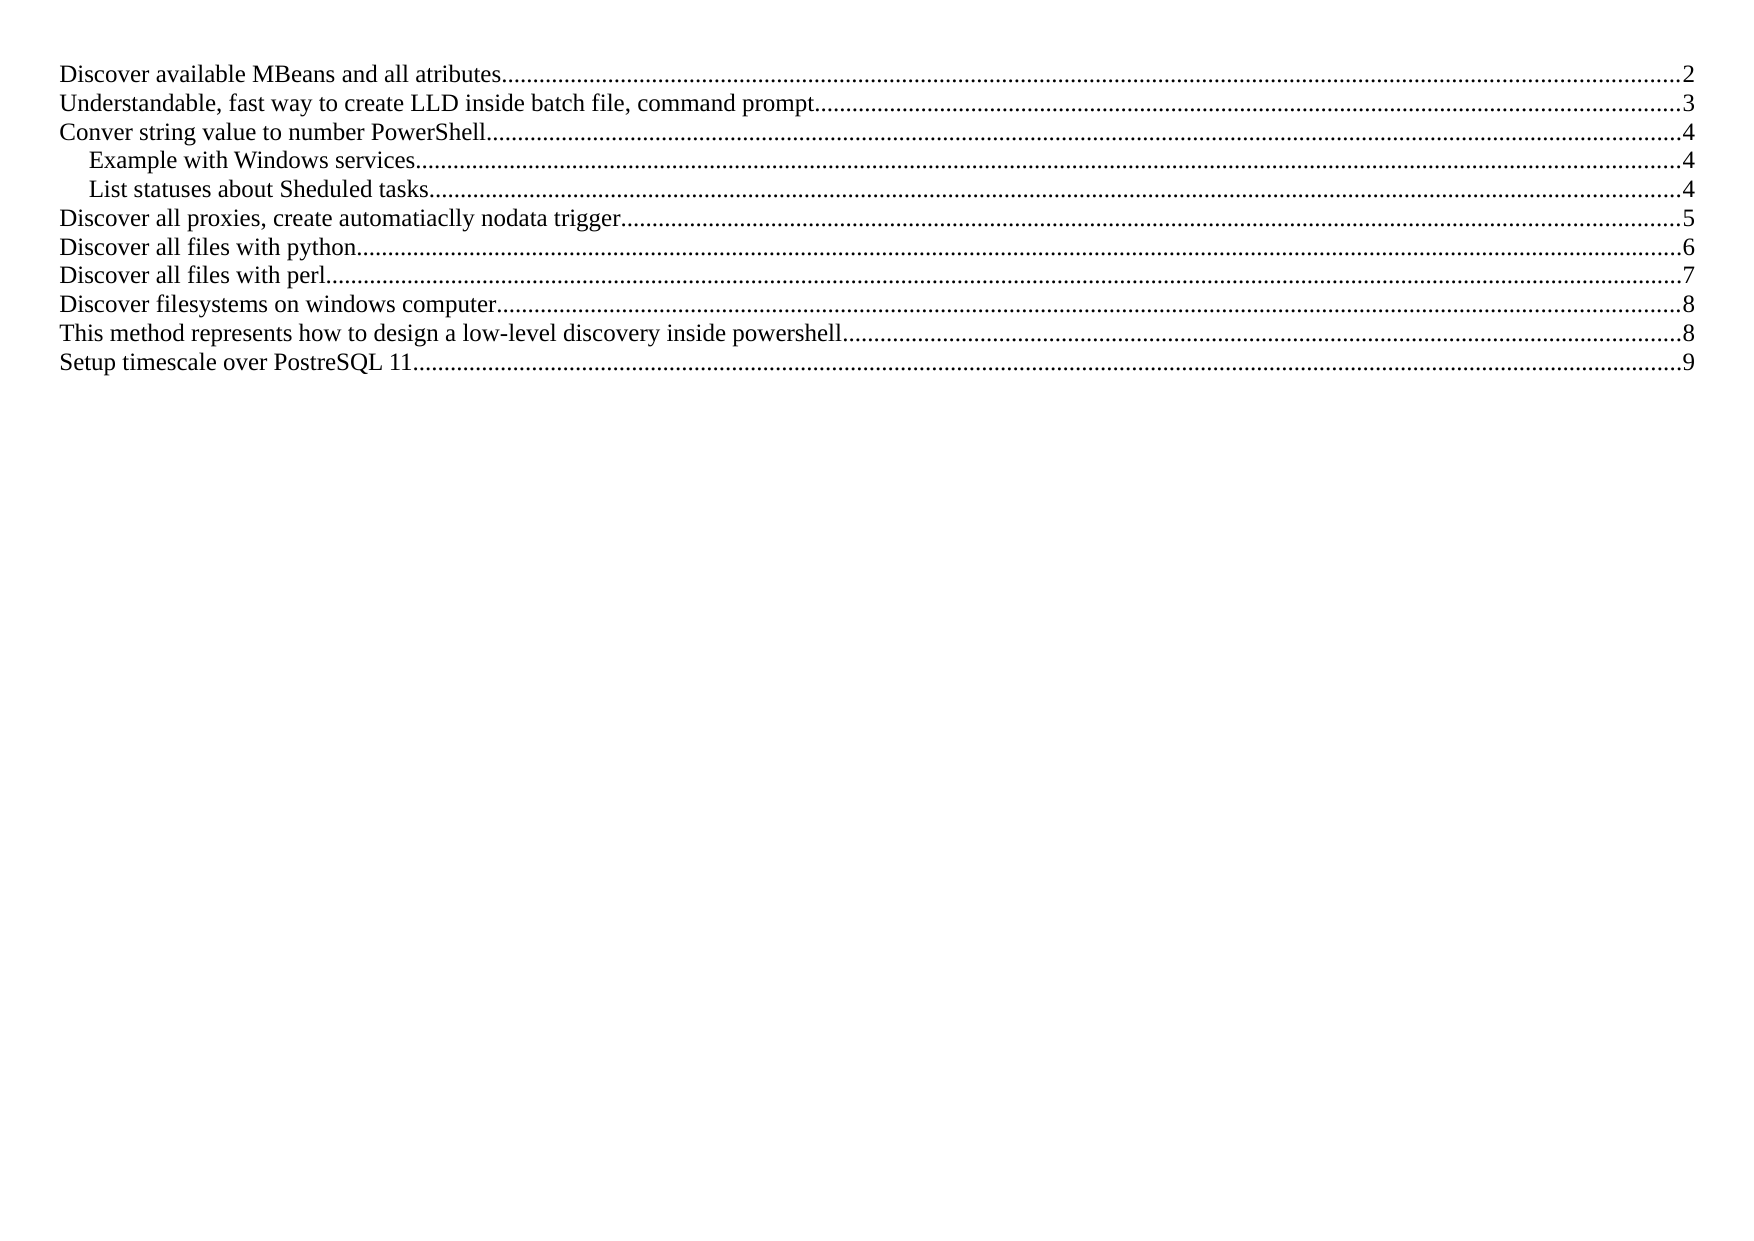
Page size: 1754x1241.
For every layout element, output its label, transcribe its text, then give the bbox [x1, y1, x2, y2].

text List statuses about Sheduled tasks 4 [88, 174, 1695, 203]
text Conver string value to number PowerShell 4 [59, 117, 1695, 145]
text Discover filesystems on windows computer 8 [59, 289, 1695, 318]
text Discover all proxies, create automatiaclly nodata trigger 5 [59, 203, 1695, 232]
text Discover all files with perl 7 [59, 260, 1695, 289]
text This method represents how to design a low-level discovery inside powershell 8 [59, 318, 1695, 347]
text Example with Windows services 4 [88, 145, 1695, 174]
text Discover all files with python 6 [59, 232, 1695, 260]
text Discover available MBeans and all atributes 2 [59, 59, 1695, 88]
text Understandable, fast way to create LLD inside batch file, command prompt 3 [59, 88, 1695, 117]
text Setup timescale over PostreSQL 11 9 [59, 347, 1695, 375]
